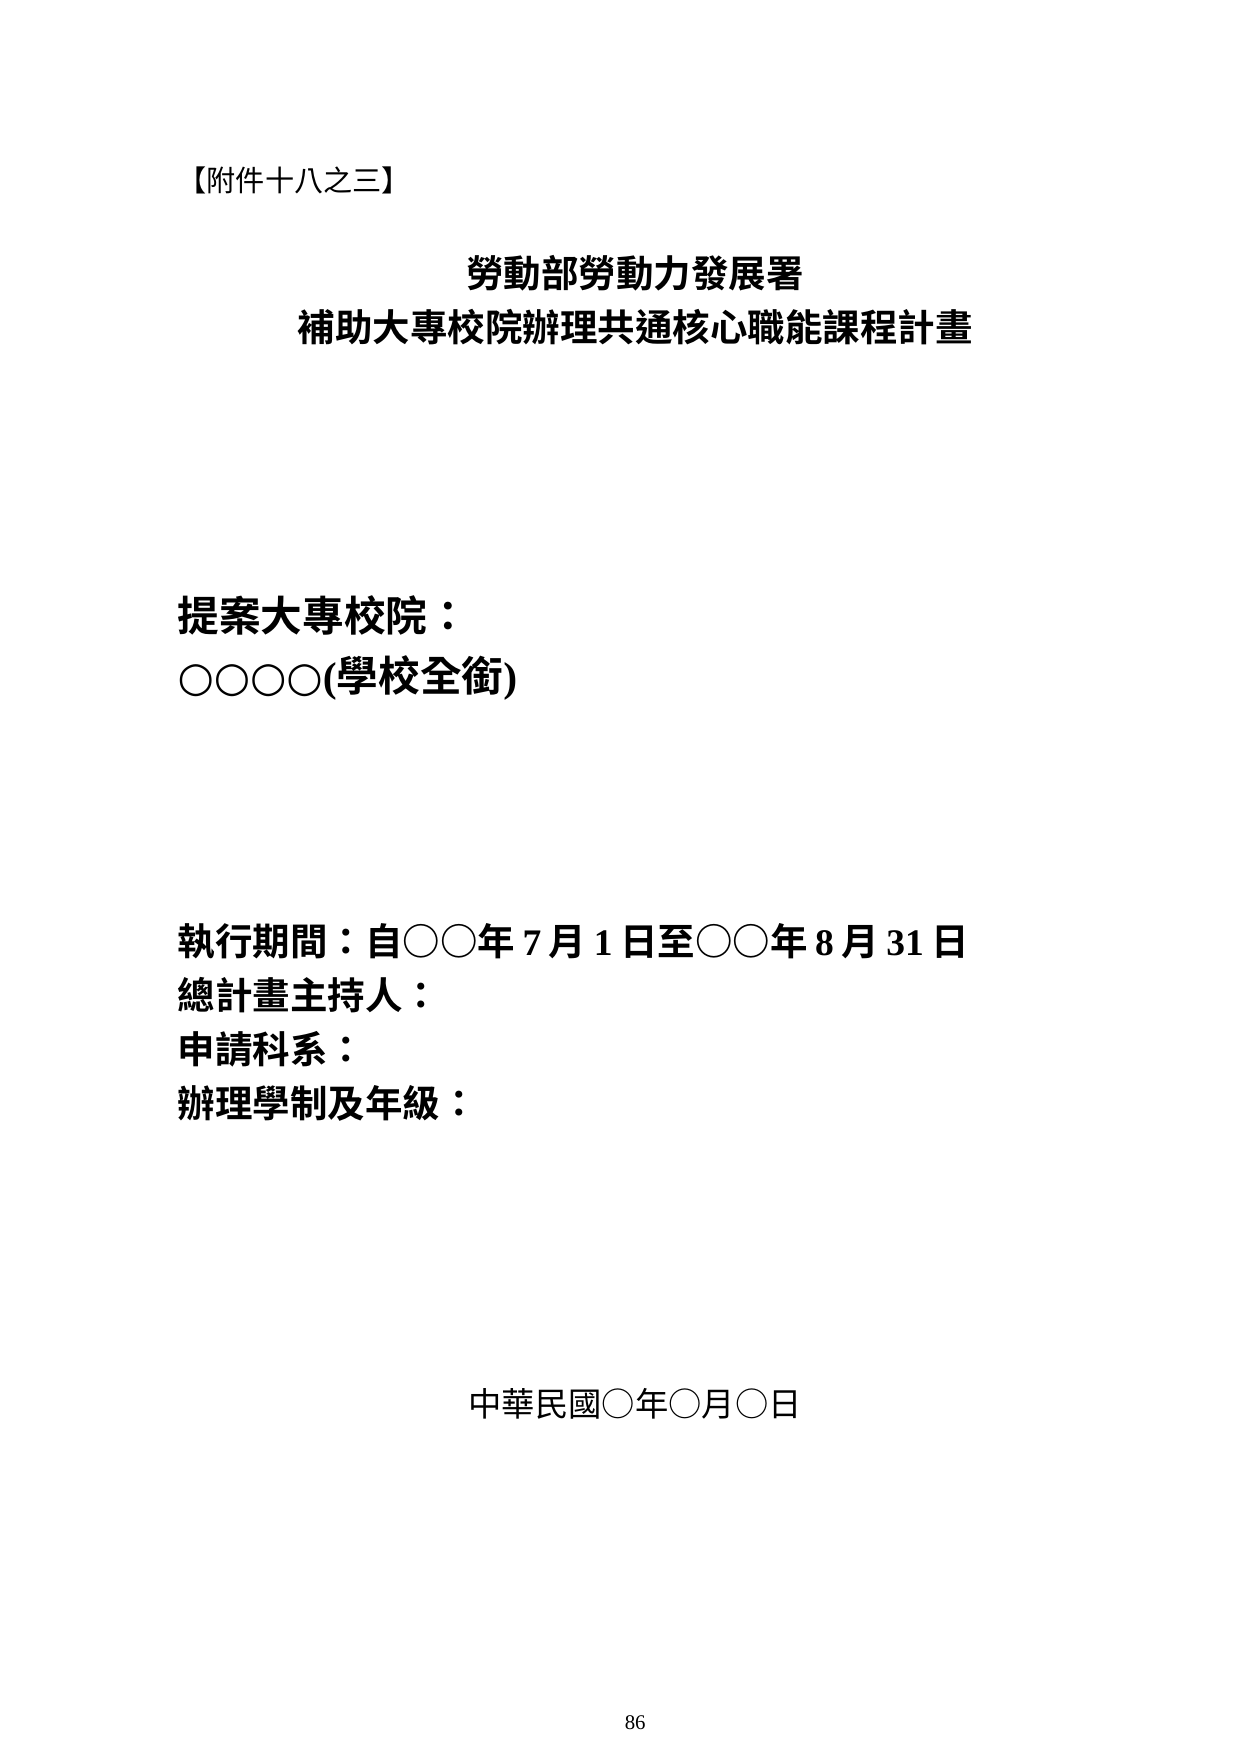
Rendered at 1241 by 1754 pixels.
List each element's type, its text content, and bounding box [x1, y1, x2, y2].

text 補助大專校院辦理共通核心職能課程計畫 [177, 298, 1092, 352]
text 提案大專校院： [177, 583, 1092, 643]
text 勞動部勞動力發展署 [177, 243, 1092, 298]
text 中華民國○年○月○日 [177, 1378, 1092, 1426]
text 申請科系： [177, 1020, 1092, 1074]
text ○○○○(學校全銜) [177, 643, 1092, 703]
text 辦理學制及年級： [177, 1074, 1092, 1128]
text 總計畫主持人： [177, 966, 1092, 1020]
text 【附件十八之三】 [177, 148, 1092, 202]
text 執行期間：自○○年7月1日至○○年8月31日 [177, 911, 1092, 966]
